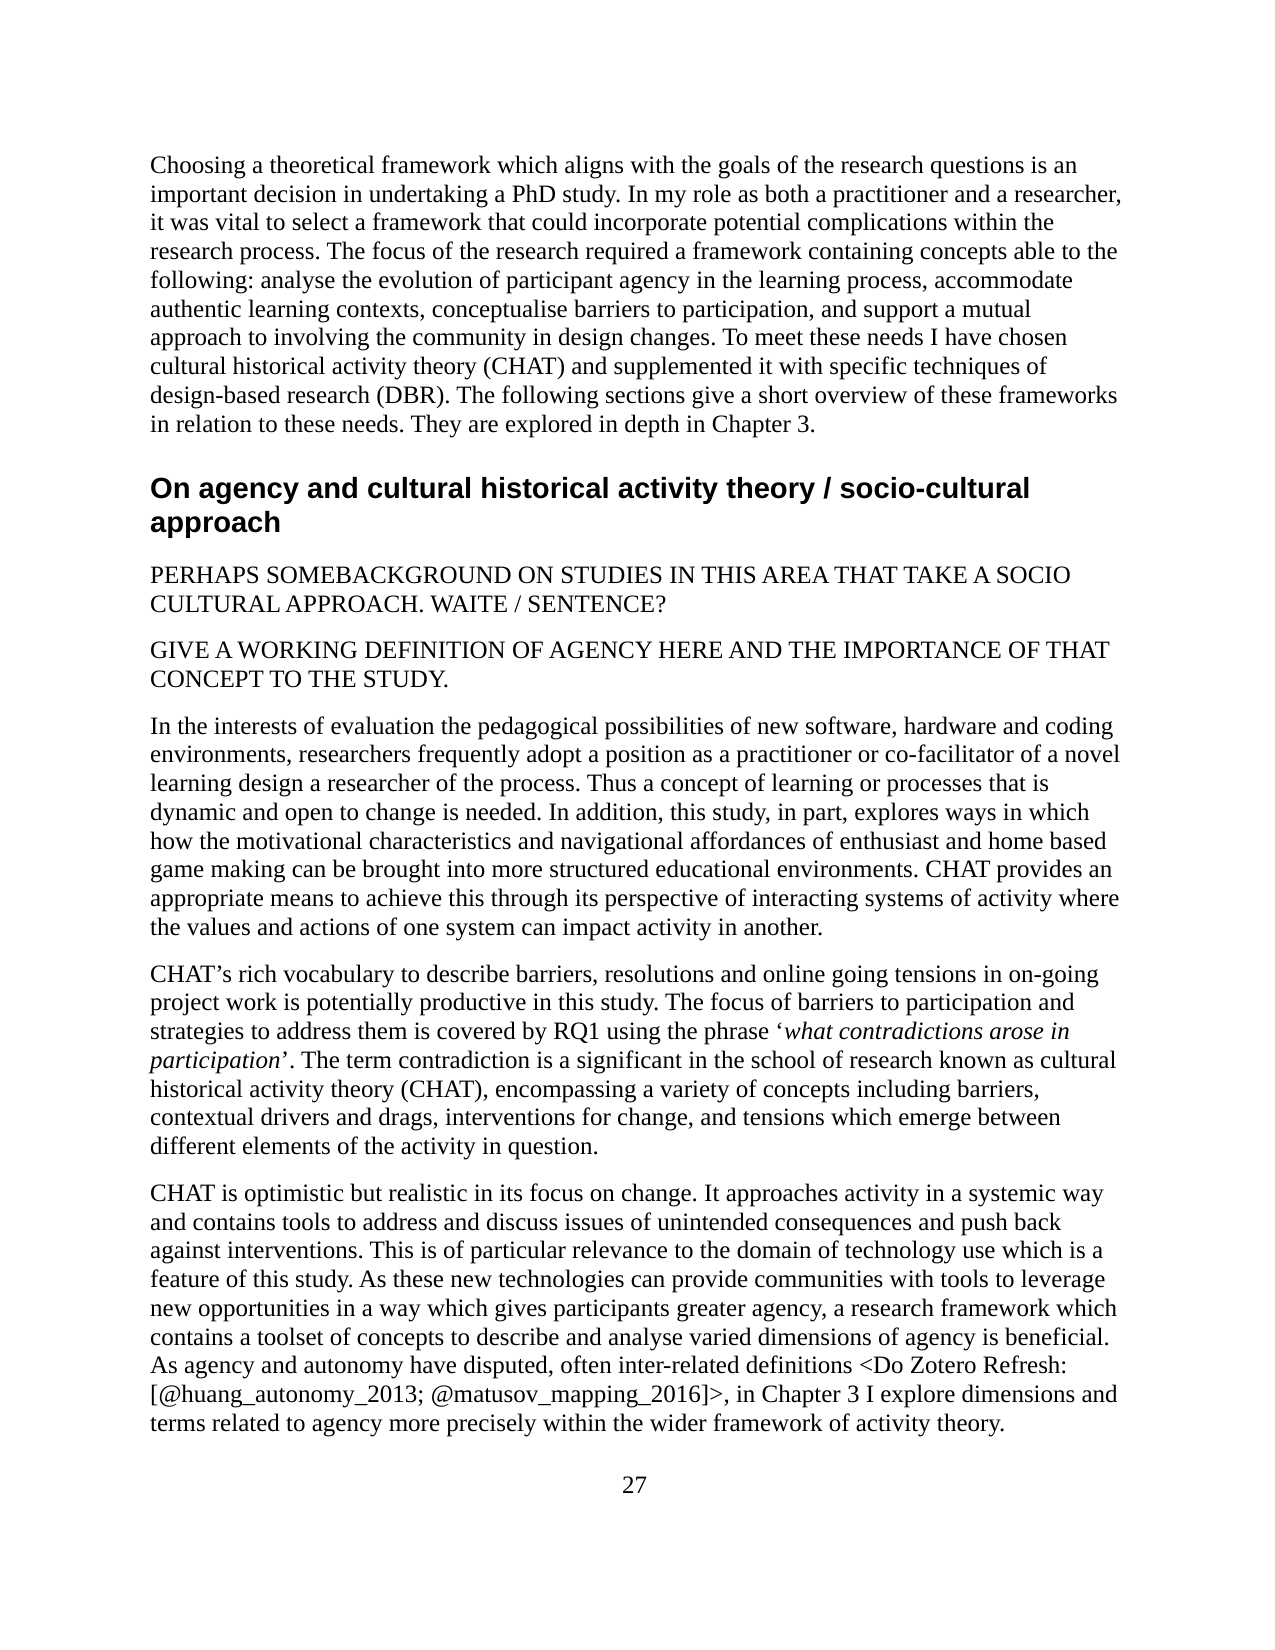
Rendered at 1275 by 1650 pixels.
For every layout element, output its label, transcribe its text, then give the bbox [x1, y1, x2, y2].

text PERHAPS SOMEBACKGROUND ON STUDIES IN THIS AREA THAT TAKE A SOCIO CULTURAL APPROACH. WAITE / SENTENCE? [150, 560, 1125, 617]
subtitle On agency and cultural historical activity theory / socio-cultural approach [150, 471, 1125, 538]
text In the interests of evaluation the pedagogical possibilities of new software, hardware and coding environments, researchers frequently adopt a position as a practitioner or co-facilitator of a novel learning design a researcher of the process. Thus a concept of learning or processes that is dynamic and open to change is needed. In addition, this study, in part, explores ways in which how the motivational characteristics and navigational affordances of enthusiast and home based game making can be brought into more structured educational environments. CHAT provides an appropriate means to achieve this through its perspective of interacting systems of activity where the values and actions of one system can impact activity in another. [150, 711, 1125, 941]
text GIVE A WORKING DEFINITION OF AGENCY HERE AND THE IMPORTANCE OF THAT CONCEPT TO THE STUDY. [150, 635, 1125, 693]
text Choosing a theoretical framework which aligns with the goals of the research questions is an important decision in undertaking a PhD study. In my role as both a practitioner and a researcher, it was vital to select a framework that could incorporate potential complications within the research process. The focus of the research required a framework containing concepts able to the following: analyse the evolution of participant agency in the learning process, accommodate authentic learning contexts, conceptualise barriers to participation, and support a mutual approach to involving the community in design changes. To meet these needs I have chosen cultural historical activity theory (CHAT) and supplemented it with specific techniques of design-based research (DBR). The following sections give a short overview of these frameworks in relation to these needs. They are explored in depth in Chapter 3. [150, 150, 1125, 437]
text CHAT’s rich vocabulary to describe barriers, resolutions and online going tensions in on-going project work is potentially productive in this study. The focus of barriers to participation and strategies to address them is covered by RQ1 using the phrase ‘what contradictions arose in participation’. The term contradiction is a significant in the school of research known as cultural historical activity theory (CHAT), encompassing a variety of concepts including barriers, contextual drivers and drags, interventions for change, and tensions which emerge between different elements of the activity in question. [150, 959, 1125, 1160]
text CHAT is optimistic but realistic in its focus on change. It approaches activity in a systemic way and contains tools to address and discuss issues of unintended consequences and push back against interventions. This is of particular relevance to the domain of technology use which is a feature of this study. As these new technologies can provide communities with tools to leverage new opportunities in a way which gives participants greater agency, a research framework which contains a toolset of concepts to describe and analyse varied dimensions of agency is beneficial. As agency and autonomy have disputed, often inter-related definitions <Do Zotero Refresh: [@huang_autonomy_2013; @matusov_mapping_2016]>, in Chapter 3 I explore dimensions and terms related to agency more precisely within the wider framework of activity theory. [150, 1178, 1125, 1437]
